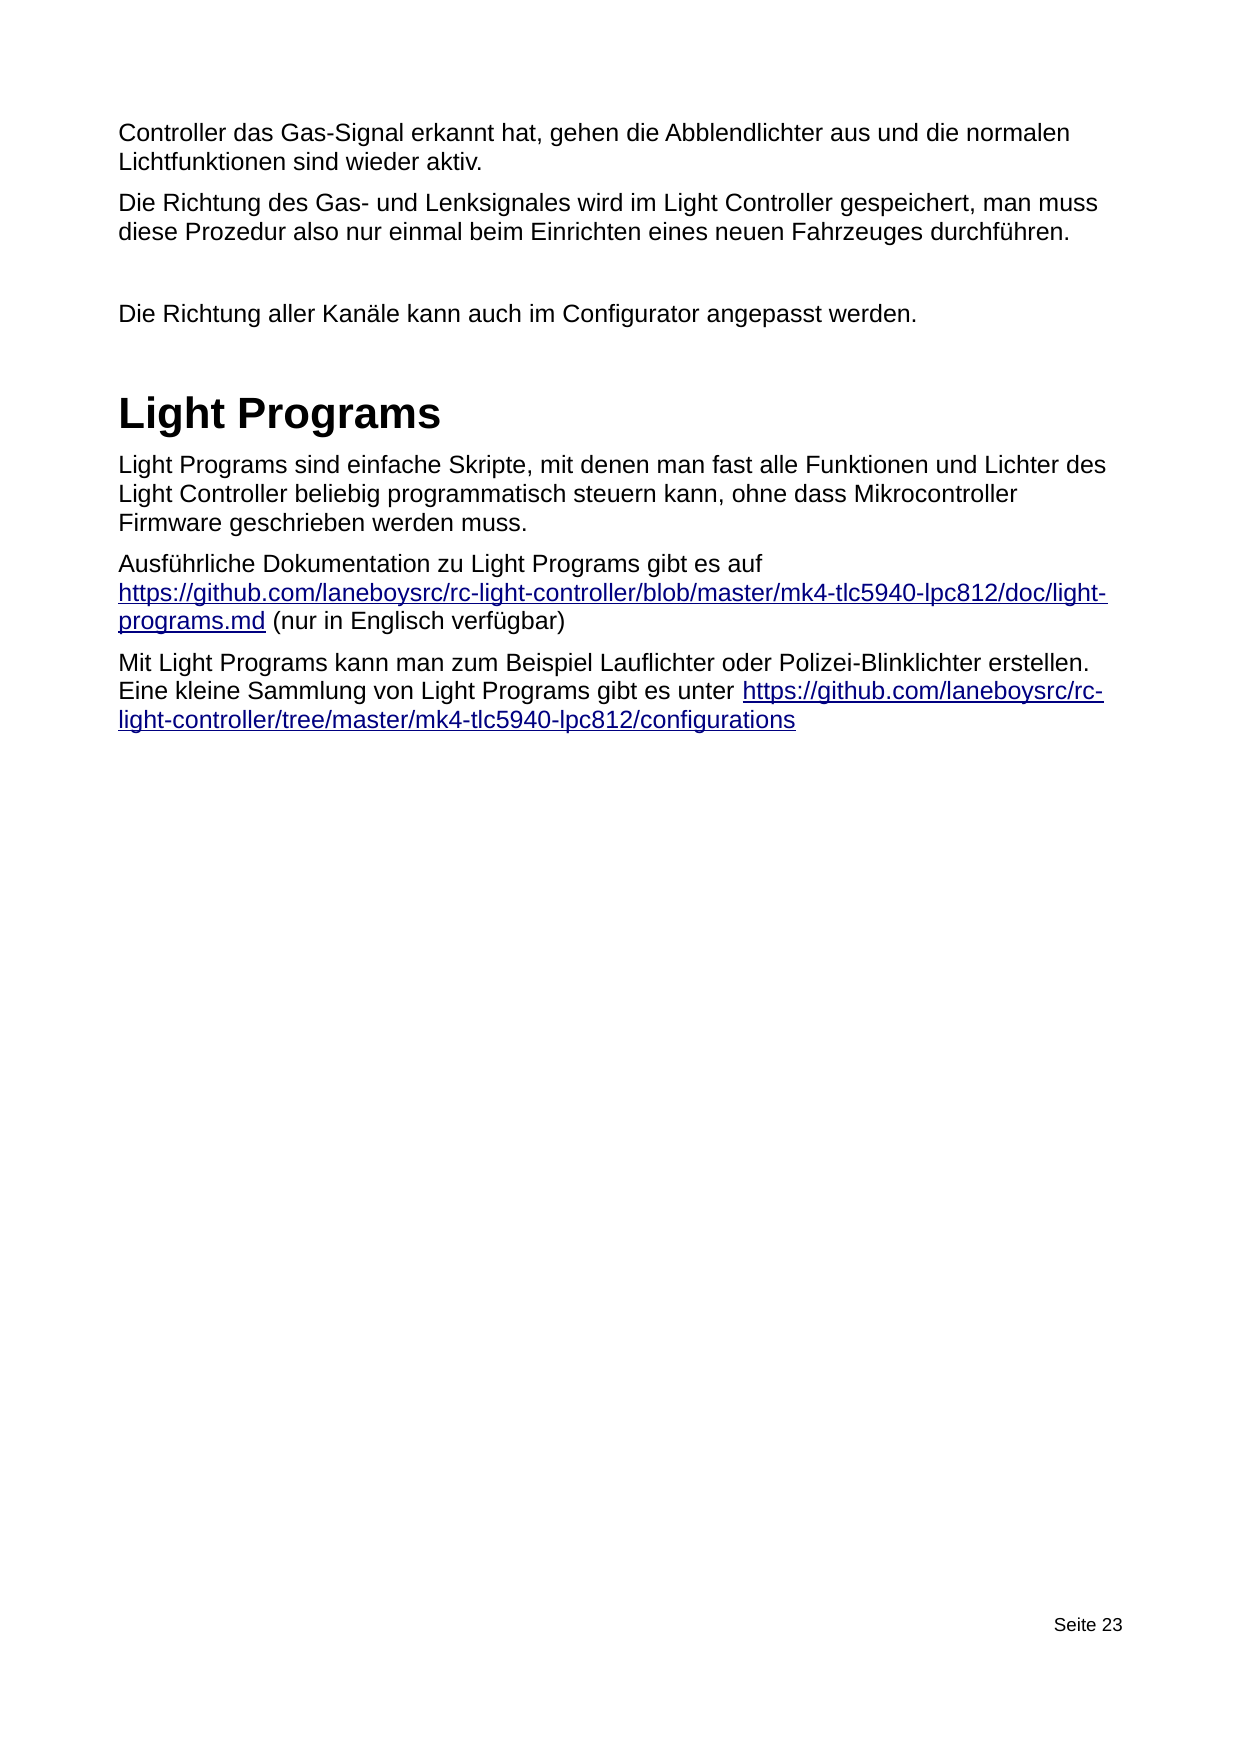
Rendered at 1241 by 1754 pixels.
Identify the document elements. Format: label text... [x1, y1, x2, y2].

text Controller das Gas-Signal erkannt hat, gehen die Abblendlichter aus und die normalen Lichtfunktionen sind wieder aktiv. [118, 118, 1122, 176]
text Light Programs sind einfache Skripte, mit denen man fast alle Funktionen und Lichter des Light Controller beliebig programmatisch steuern kann, ohne dass Mikrocontroller Firmware geschrieben werden muss. [118, 450, 1122, 536]
text Die Richtung aller Kanäle kann auch im Configurator angepasst werden. [118, 299, 1122, 328]
text Ausführliche Dokumentation zu Light Programs gibt es auf https://github.com/laneboysrc/rc-light-controller/blob/master/mk4-tlc5940-lpc812/doc/light-programs.md (nur in Englisch verfügbar) [118, 549, 1122, 635]
text Die Richtung des Gas- und Lenksignales wird im Light Controller gespeichert, man muss diese Prozedur also nur einmal beim Einrichten eines neuen Fahrzeuges durchführen. [118, 188, 1122, 246]
text Mit Light Programs kann man zum Beispiel Lauflichter oder Polizei-Blinklichter erstellen. Eine kleine Sammlung von Light Programs gibt es unter https://github.com/laneboysrc/rc-light-controller/tree/master/mk4-tlc5940-lpc812/configurations [118, 647, 1122, 734]
subtitle Light Programs [118, 388, 1122, 438]
